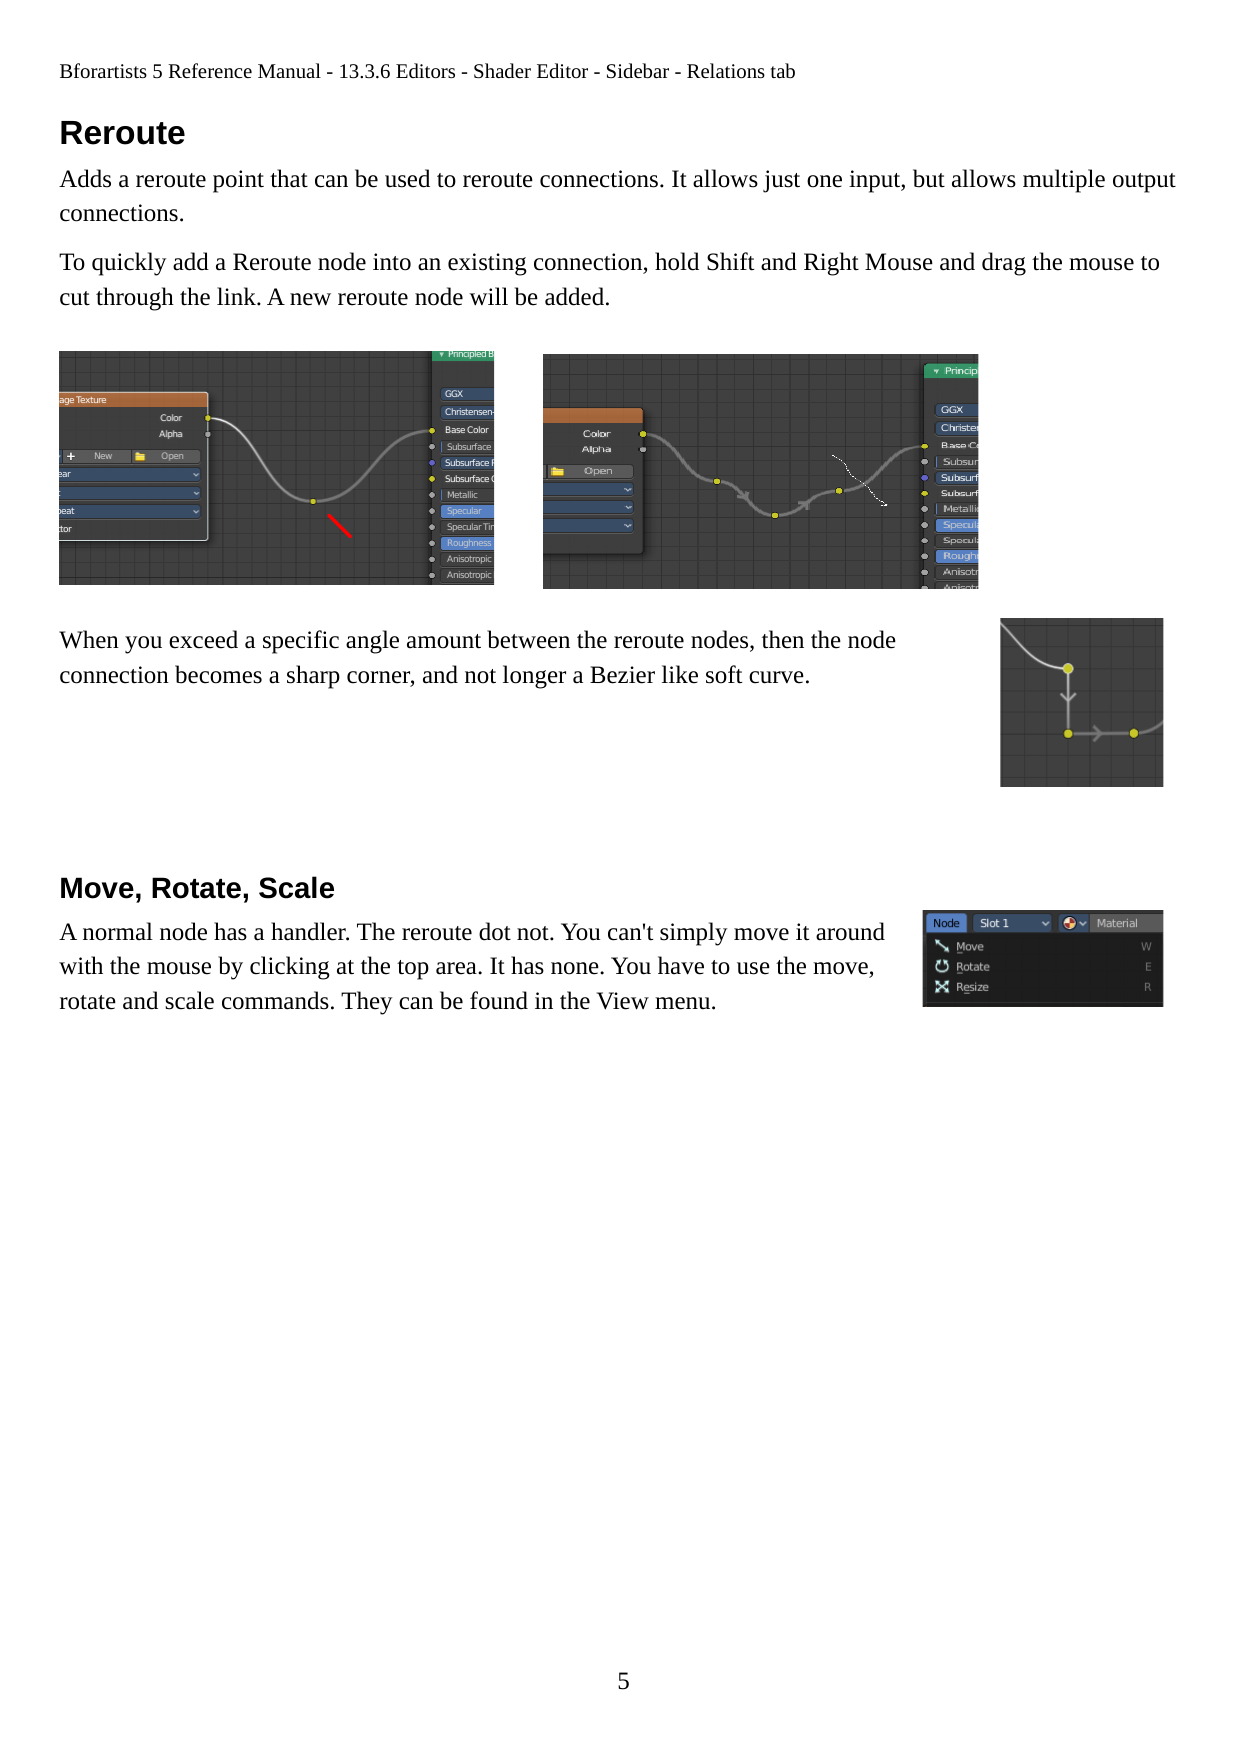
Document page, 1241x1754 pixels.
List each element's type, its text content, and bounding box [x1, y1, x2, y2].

text When you exceed a specific angle amount between the reroute nodes, then the node connection becomes a sharp corner, and not longer a Bezier like soft curve. [59, 625, 1000, 688]
text Adds a reroute point that can be used to reroute connections. It allows just one input, but allows multiple output connections. [59, 164, 1181, 227]
subtitle Reroute [59, 113, 1181, 151]
subtitle Move, Rotate, Scale [59, 871, 1181, 904]
text To quickly add a Reroute node into an existing connection, hold Shift and Right Mouse and drag the mouse to cut through the link. A new reroute node will be added. [59, 247, 1181, 311]
picture [59, 351, 495, 585]
picture [922, 910, 1164, 1007]
picture [1000, 618, 1164, 787]
picture [543, 354, 979, 589]
text A normal node has a handler. The reroute dot not. You can't simply move it around with the mouse by clicking at the top area. It has none. You have to use the move, rotate and scale commands. They can be found in the View menu. [59, 917, 1181, 1014]
